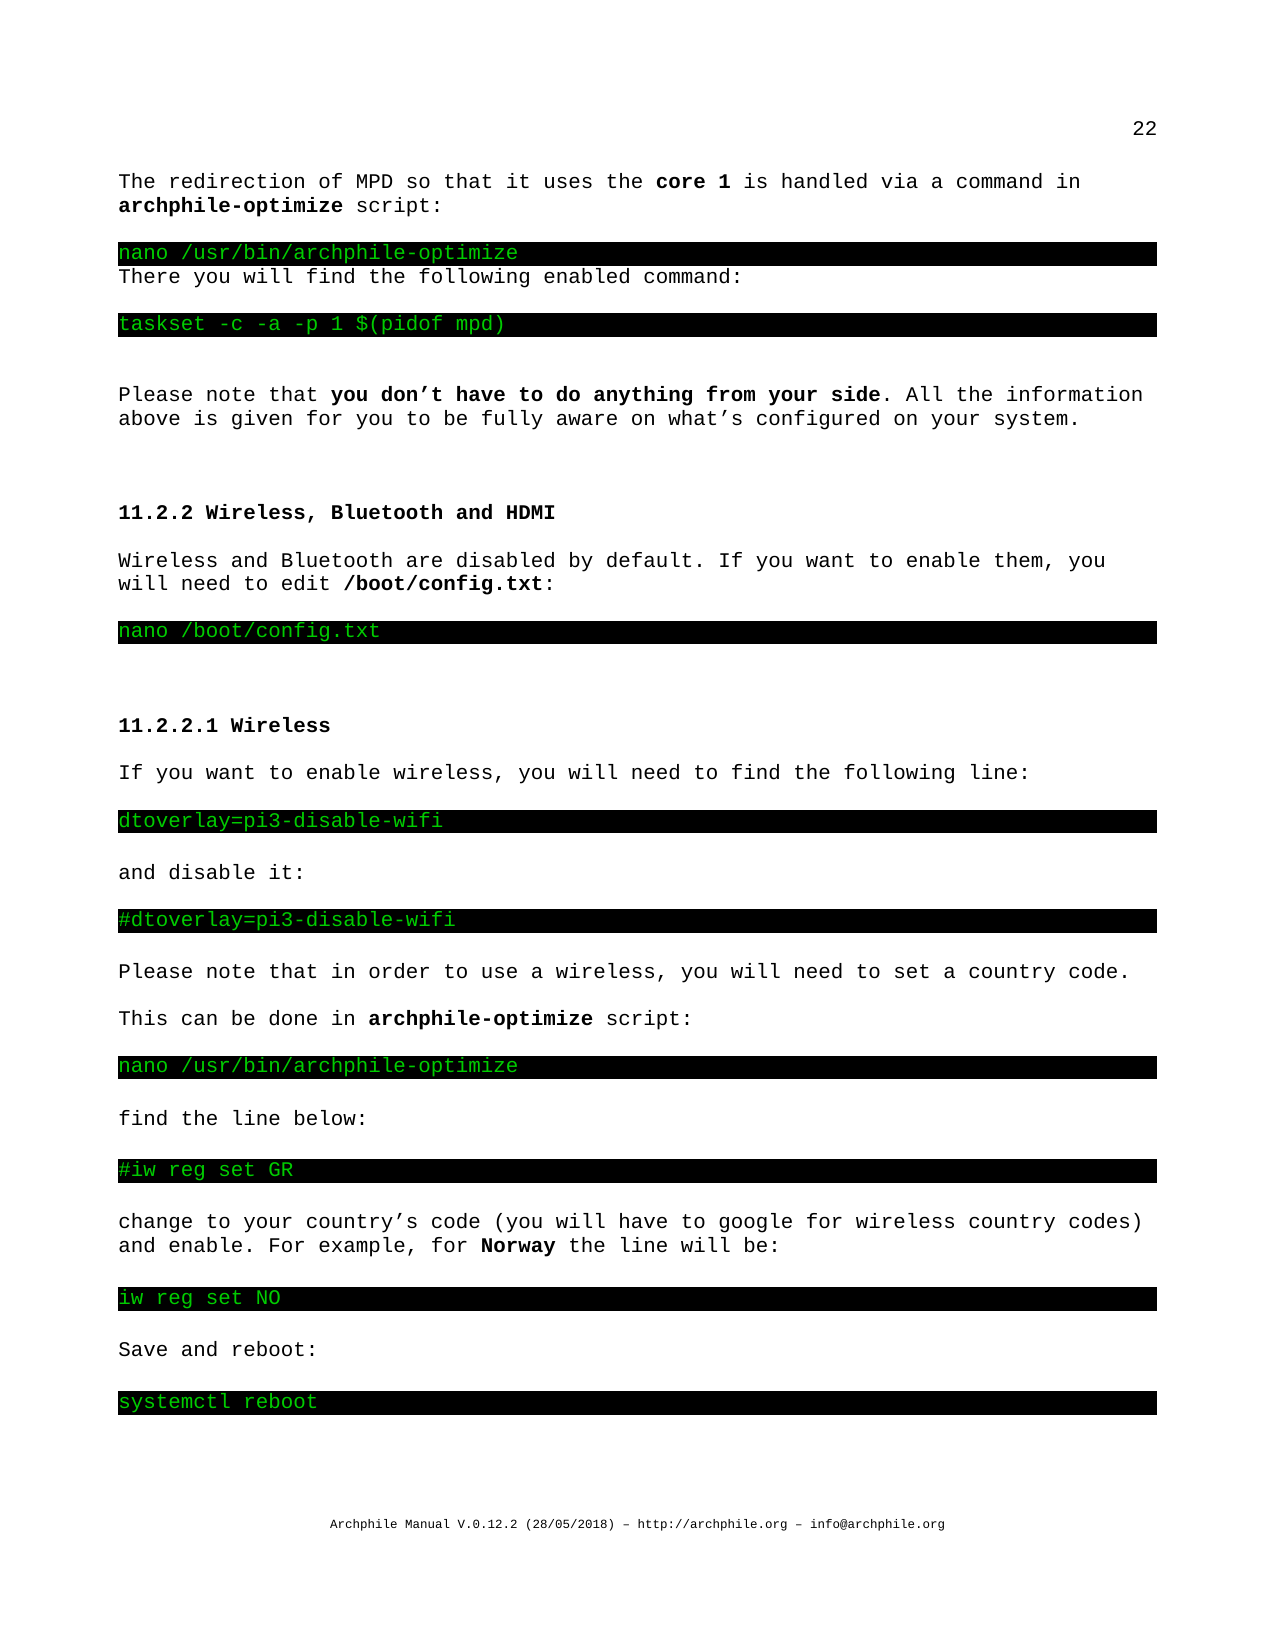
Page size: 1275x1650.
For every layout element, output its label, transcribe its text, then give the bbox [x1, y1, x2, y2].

text #dtoverlay=pi3-disable-wifi [118, 909, 1157, 933]
text If you want to enable wireless, you will need to find the following line: [118, 762, 1157, 786]
text The redirection of MPD so that it uses the core 1 is handled via a command in archphile-optimize script: [118, 171, 1157, 218]
text iw reg set NO [118, 1287, 1157, 1311]
text #iw reg set GR [118, 1159, 1157, 1183]
text systemctl reboot [118, 1391, 1157, 1415]
text 11.2.2.1 Wireless [118, 715, 1157, 739]
text There you will find the following enabled command: [118, 266, 1157, 289]
text nano /usr/bin/archphile-optimize [118, 1056, 1157, 1079]
text Please note that you don’t have to do anything from your side. All the information above is given for you to be fully aware on what’s configured on your system. [118, 384, 1157, 431]
text nano /usr/bin/archphile-optimize [118, 242, 1157, 266]
text and disable it: [118, 862, 1157, 885]
text dtoverlay=pi3-disable-wifi [118, 810, 1157, 833]
text Wireless and Bluetooth are disabled by default. If you want to enable them, you will need to edit /boot/config.txt: [118, 549, 1157, 597]
text Please note that in order to use a wireless, you will need to set a country code. [118, 961, 1157, 984]
text nano /boot/config.txt [118, 621, 1157, 644]
text find the line below: [118, 1107, 1157, 1131]
text Save and reboot: [118, 1339, 1157, 1363]
text This can be done in archphile-optimize script: [118, 1008, 1157, 1032]
text 11.2.2 Wireless, Bluetooth and HDMI [118, 502, 1157, 526]
text taskset -c -a -p 1 $(pidof mpd) [118, 313, 1157, 337]
text change to your country’s code (you will have to google for wireless country codes) and enable. For example, for Norway the line will be: [118, 1211, 1157, 1259]
